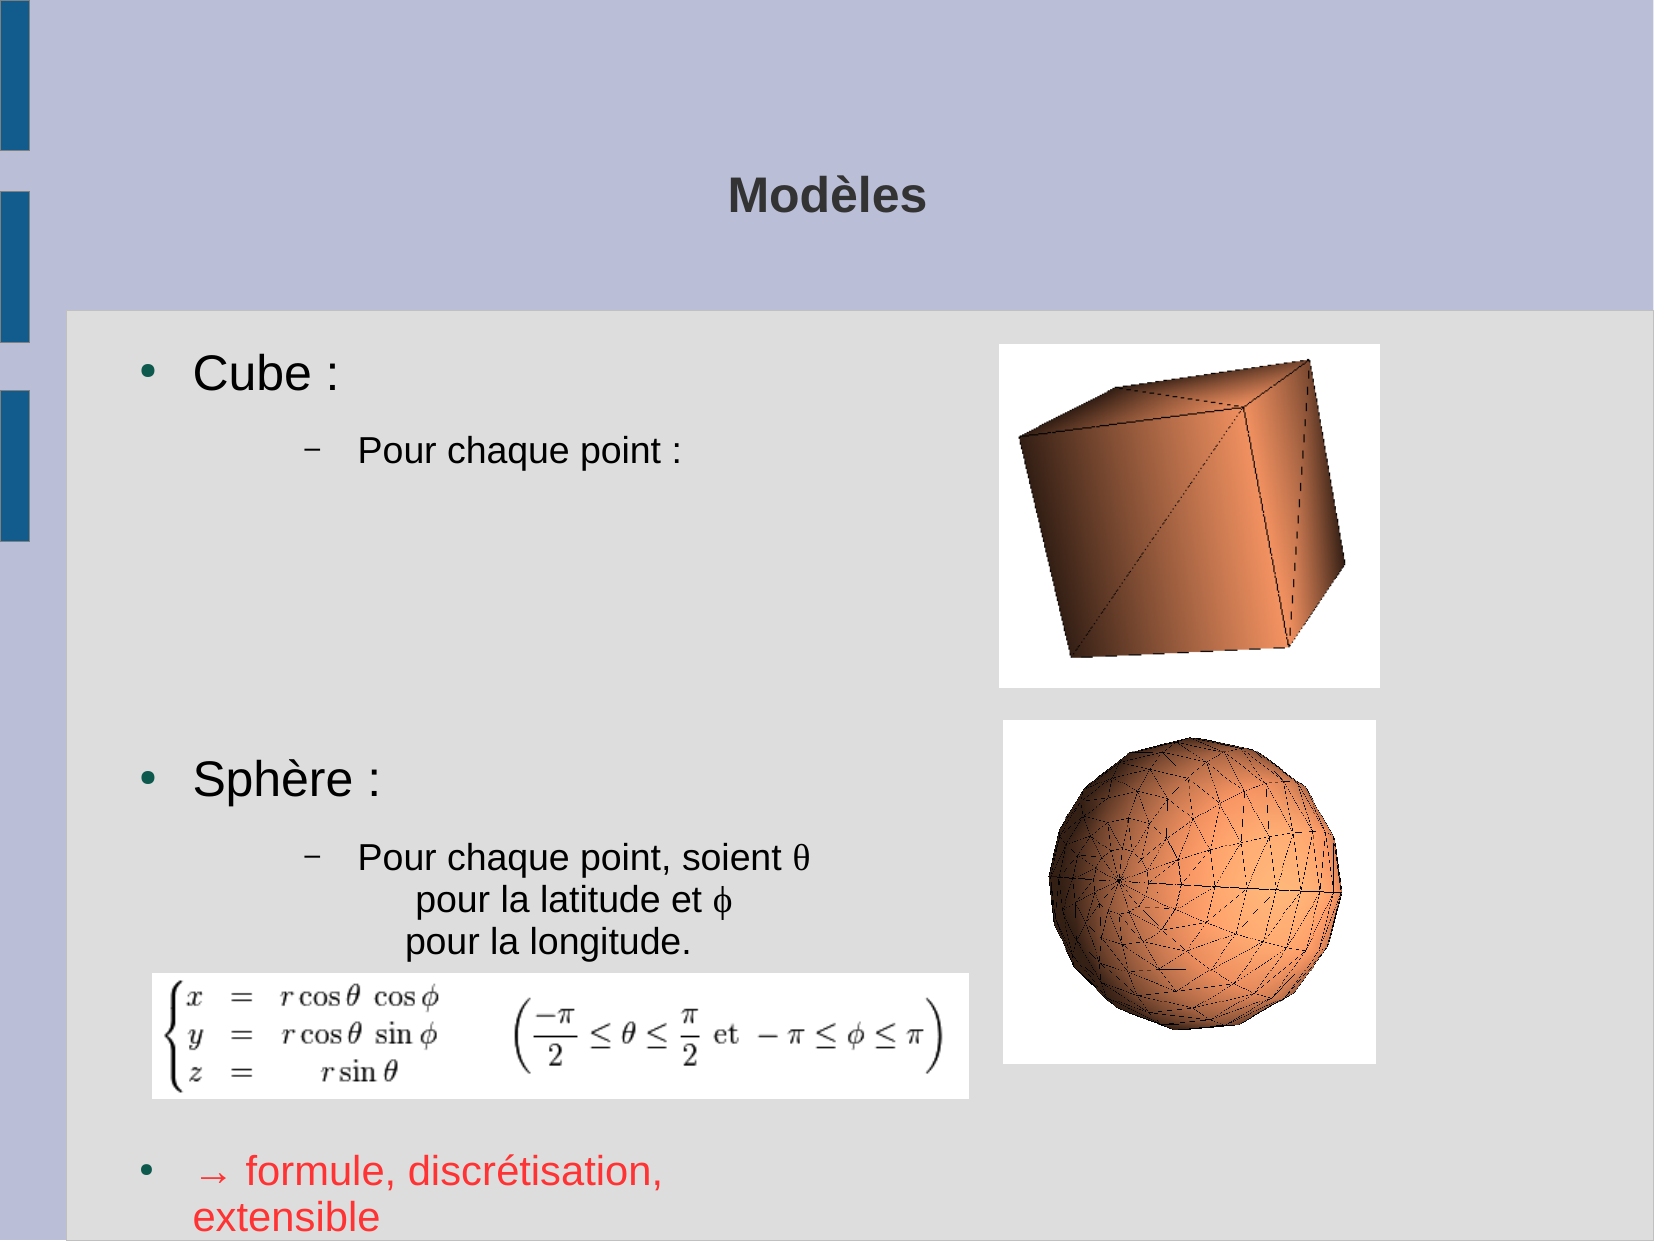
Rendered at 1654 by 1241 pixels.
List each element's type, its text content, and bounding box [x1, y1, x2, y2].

picture [999, 344, 1380, 688]
picture [152, 973, 969, 1099]
title Modèles [121, 91, 1534, 299]
picture [1003, 720, 1376, 1064]
list Cube : Pour chaque point : Sphère : Pour chaque point, soient θ pour la latitude et ϕ pour la longitude. → formule, discrétisation, extensible [121, 344, 811, 1241]
